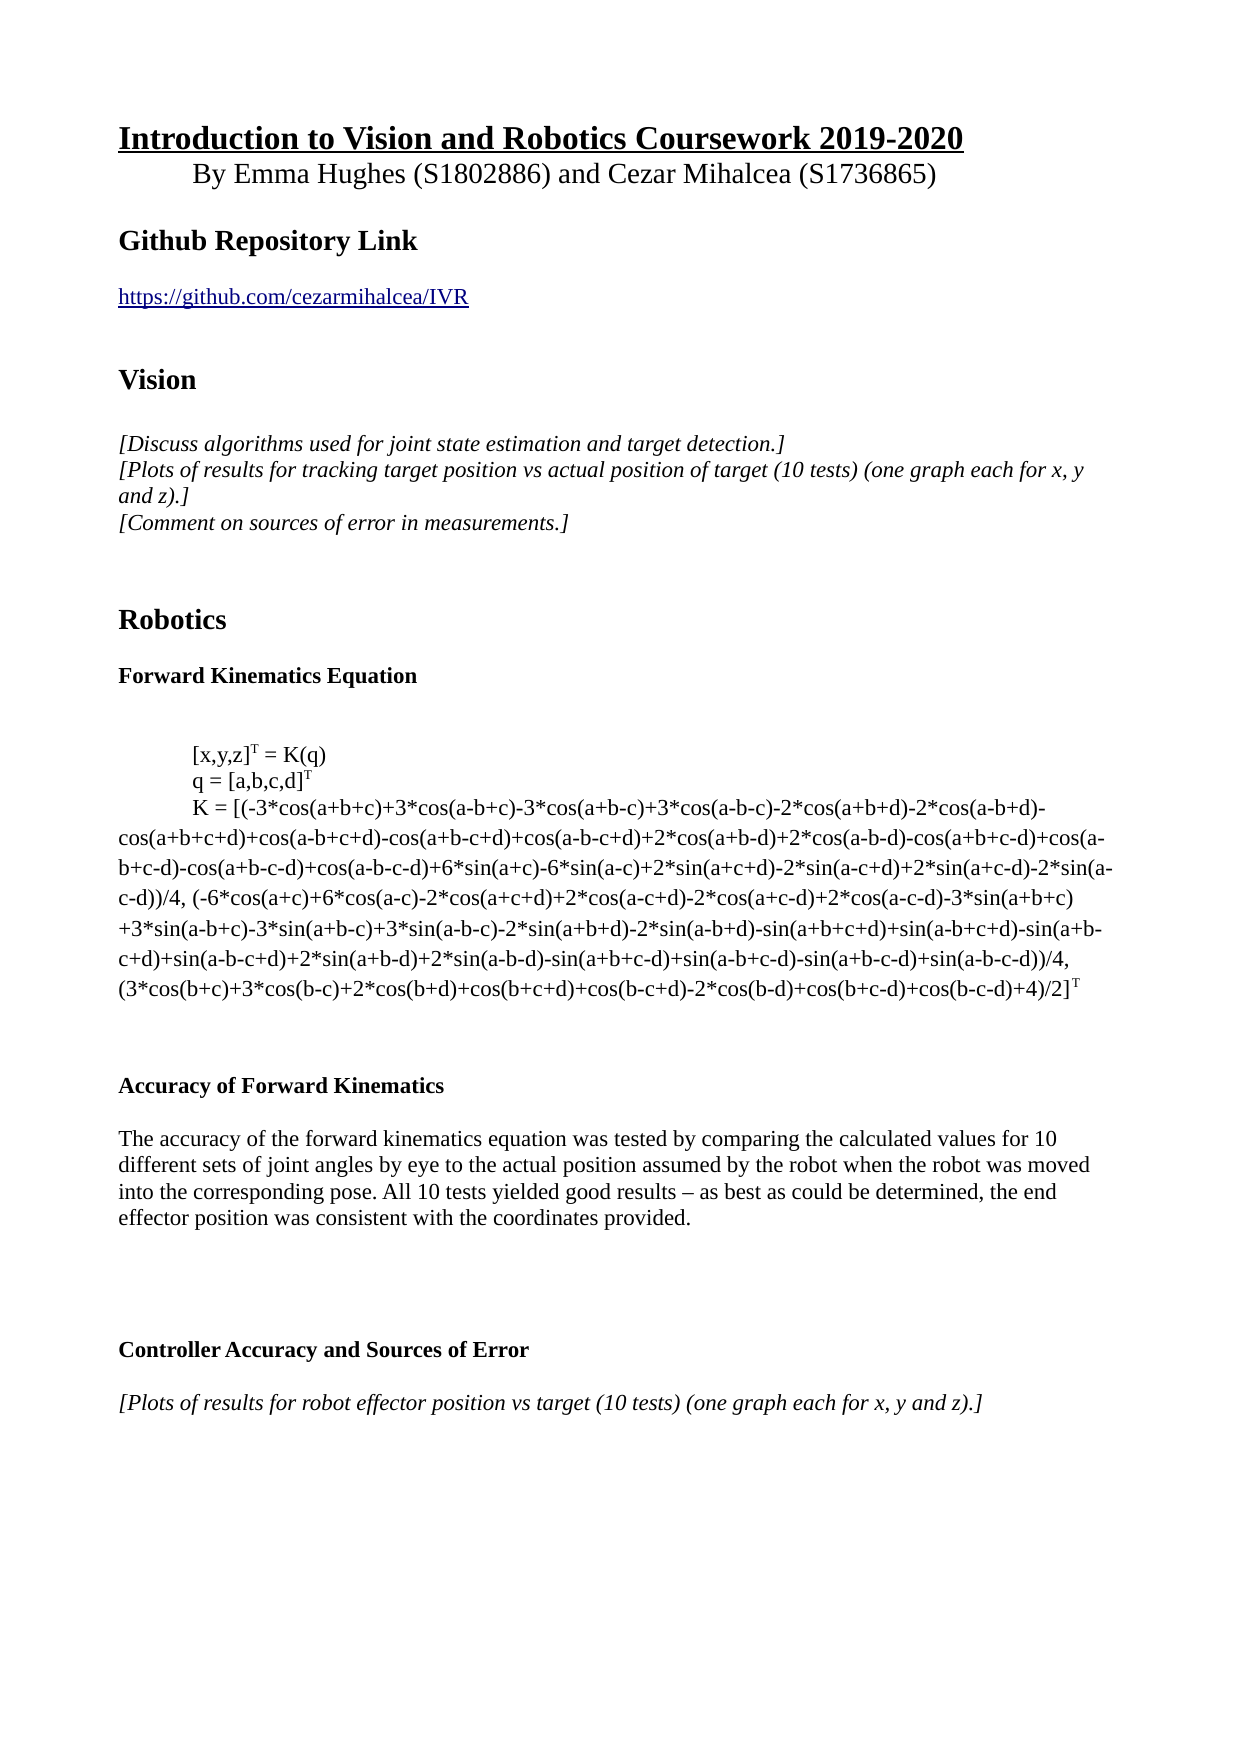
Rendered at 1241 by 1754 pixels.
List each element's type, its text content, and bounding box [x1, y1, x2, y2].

text https://github.com/cezarmihalcea/IVR [118, 283, 1122, 310]
text [Discuss algorithms used for joint state estimation and target detection.] [118, 429, 1122, 456]
text Accuracy of Forward Kinematics [118, 1072, 1122, 1099]
text K = [(-3*cos(a+b+c)+3*cos(a-b+c)-3*cos(a+b-c)+3*cos(a-b-c)-2*cos(a+b+d)-2*cos(a-b+d)-cos(a+b+c+d)+cos(a-b+c+d)-cos(a+b-c+d)+cos(a-b-c+d)+2*cos(a+b-d)+2*cos(a-b-d)-cos(a+b+c-d)+cos(a-b+c-d)-cos(a+b-c-d)+cos(a-b-c-d)+6*sin(a+c)-6*sin(a-c)+2*sin(a+c+d)-2*sin(a-c+d)+2*sin(a+c-d)-2*sin(a-c-d))/4, (-6*cos(a+c)+6*cos(a-c)-2*cos(a+c+d)+2*cos(a-c+d)-2*cos(a+c-d)+2*cos(a-c-d)-3*sin(a+b+c)+3*sin(a-b+c)-3*sin(a+b-c)+3*sin(a-b-c)-2*sin(a+b+d)-2*sin(a-b+d)-sin(a+b+c+d)+sin(a-b+c+d)-sin(a+b-c+d)+sin(a-b-c+d)+2*sin(a+b-d)+2*sin(a-b-d)-sin(a+b+c-d)+sin(a-b+c-d)-sin(a+b-c-d)+sin(a-b-c-d))/4, (3*cos(b+c)+3*cos(b-c)+2*cos(b+d)+cos(b+c+d)+cos(b-c+d)-2*cos(b-d)+cos(b+c-d)+cos(b-c-d)+4)/2]T [118, 794, 1122, 1001]
text The accuracy of the forward kinematics equation was tested by comparing the calculated values for 10 different sets of joint angles by eye to the actual position assumed by the robot when the robot was moved into the corresponding pose. All 10 tests yielded good results – as best as could be determined, the end effector position was consistent with the coordinates provided. [118, 1125, 1122, 1231]
text [Plots of results for robot effector position vs target (10 tests) (one graph each for x, y and z).] [118, 1389, 1122, 1415]
text q = [a,b,c,d]T [118, 767, 1122, 794]
text Forward Kinematics Equation [118, 662, 1122, 688]
text [Comment on sources of error in measurements.] [118, 509, 1122, 535]
text Robotics [118, 602, 1122, 636]
text [Plots of results for tracking target position vs actual position of target (10 tests) (one graph each for x, y and z).] [118, 456, 1122, 509]
text Introduction to Vision and Robotics Coursework 2019-2020 [118, 118, 1122, 156]
text [x,y,z]T = K(q) [118, 741, 1122, 767]
text Controller Accuracy and Sources of Error [118, 1336, 1122, 1362]
text Github Repository Link [118, 223, 1122, 257]
text By Emma Hughes (S1802886) and Cezar Mihalcea (S1736865) [118, 156, 1122, 190]
text Vision [118, 362, 1122, 396]
